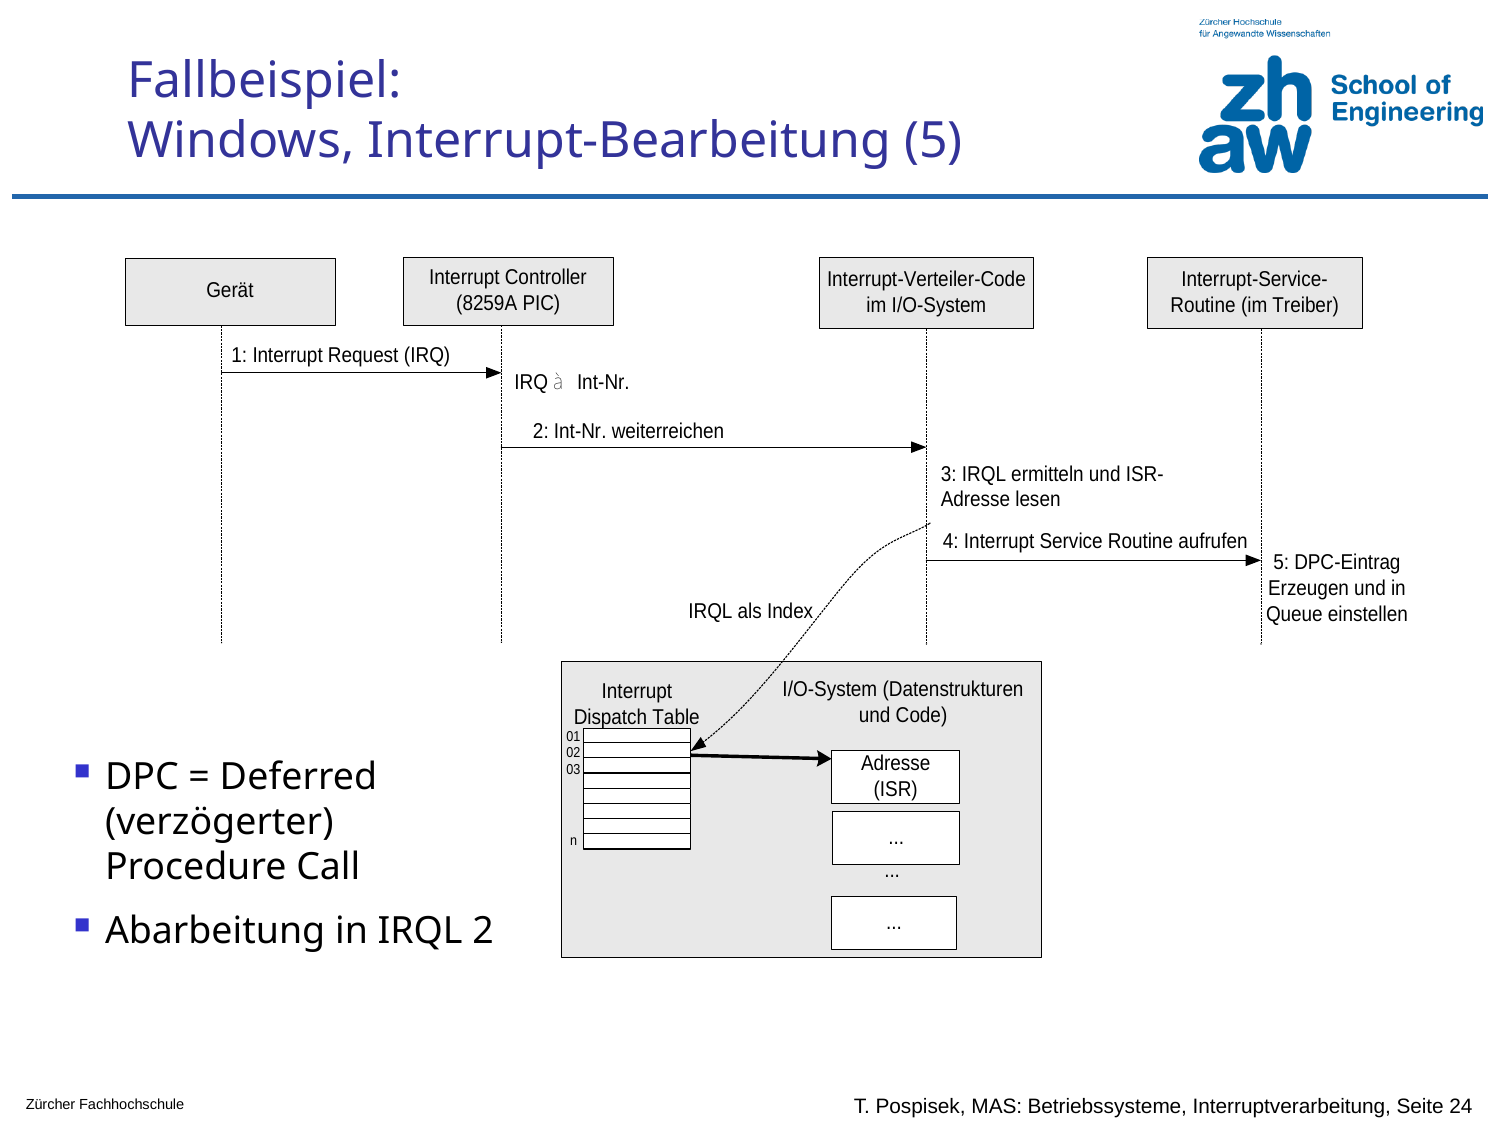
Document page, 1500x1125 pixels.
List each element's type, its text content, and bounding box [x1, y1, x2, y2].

picture [122, 254, 1426, 961]
title Fallbeispiel: Windows, Interrupt-Bearbeitung (5) [112, 50, 1170, 175]
picture [1199, 19, 1483, 173]
text_box DPC = Deferred (verzögerter) Procedure Call Abarbeitung in IRQL 2 [59, 744, 122, 959]
